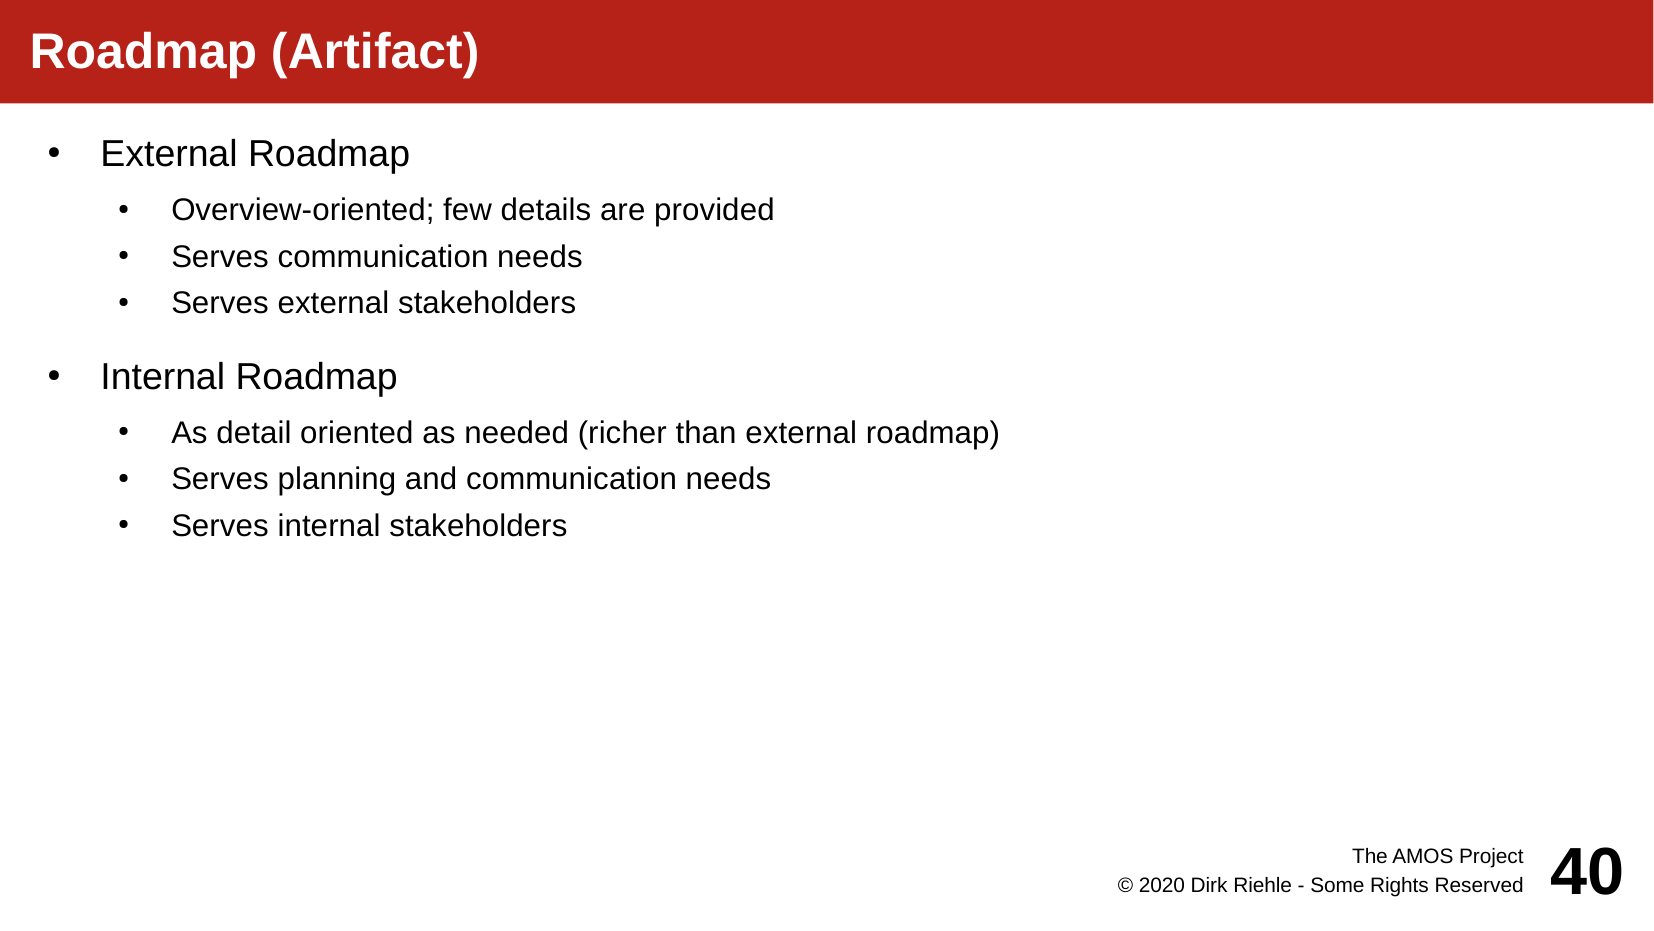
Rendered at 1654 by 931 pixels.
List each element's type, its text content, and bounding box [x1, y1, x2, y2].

list External Roadmap Overview-oriented; few details are provided Serves communication needs Serves external stakeholders Internal Roadmap As detail oriented as needed (richer than external roadmap) Serves planning and communication needs Serves internal stakeholders [29, 132, 1625, 798]
title Roadmap (Artifact) [0, 0, 1654, 104]
